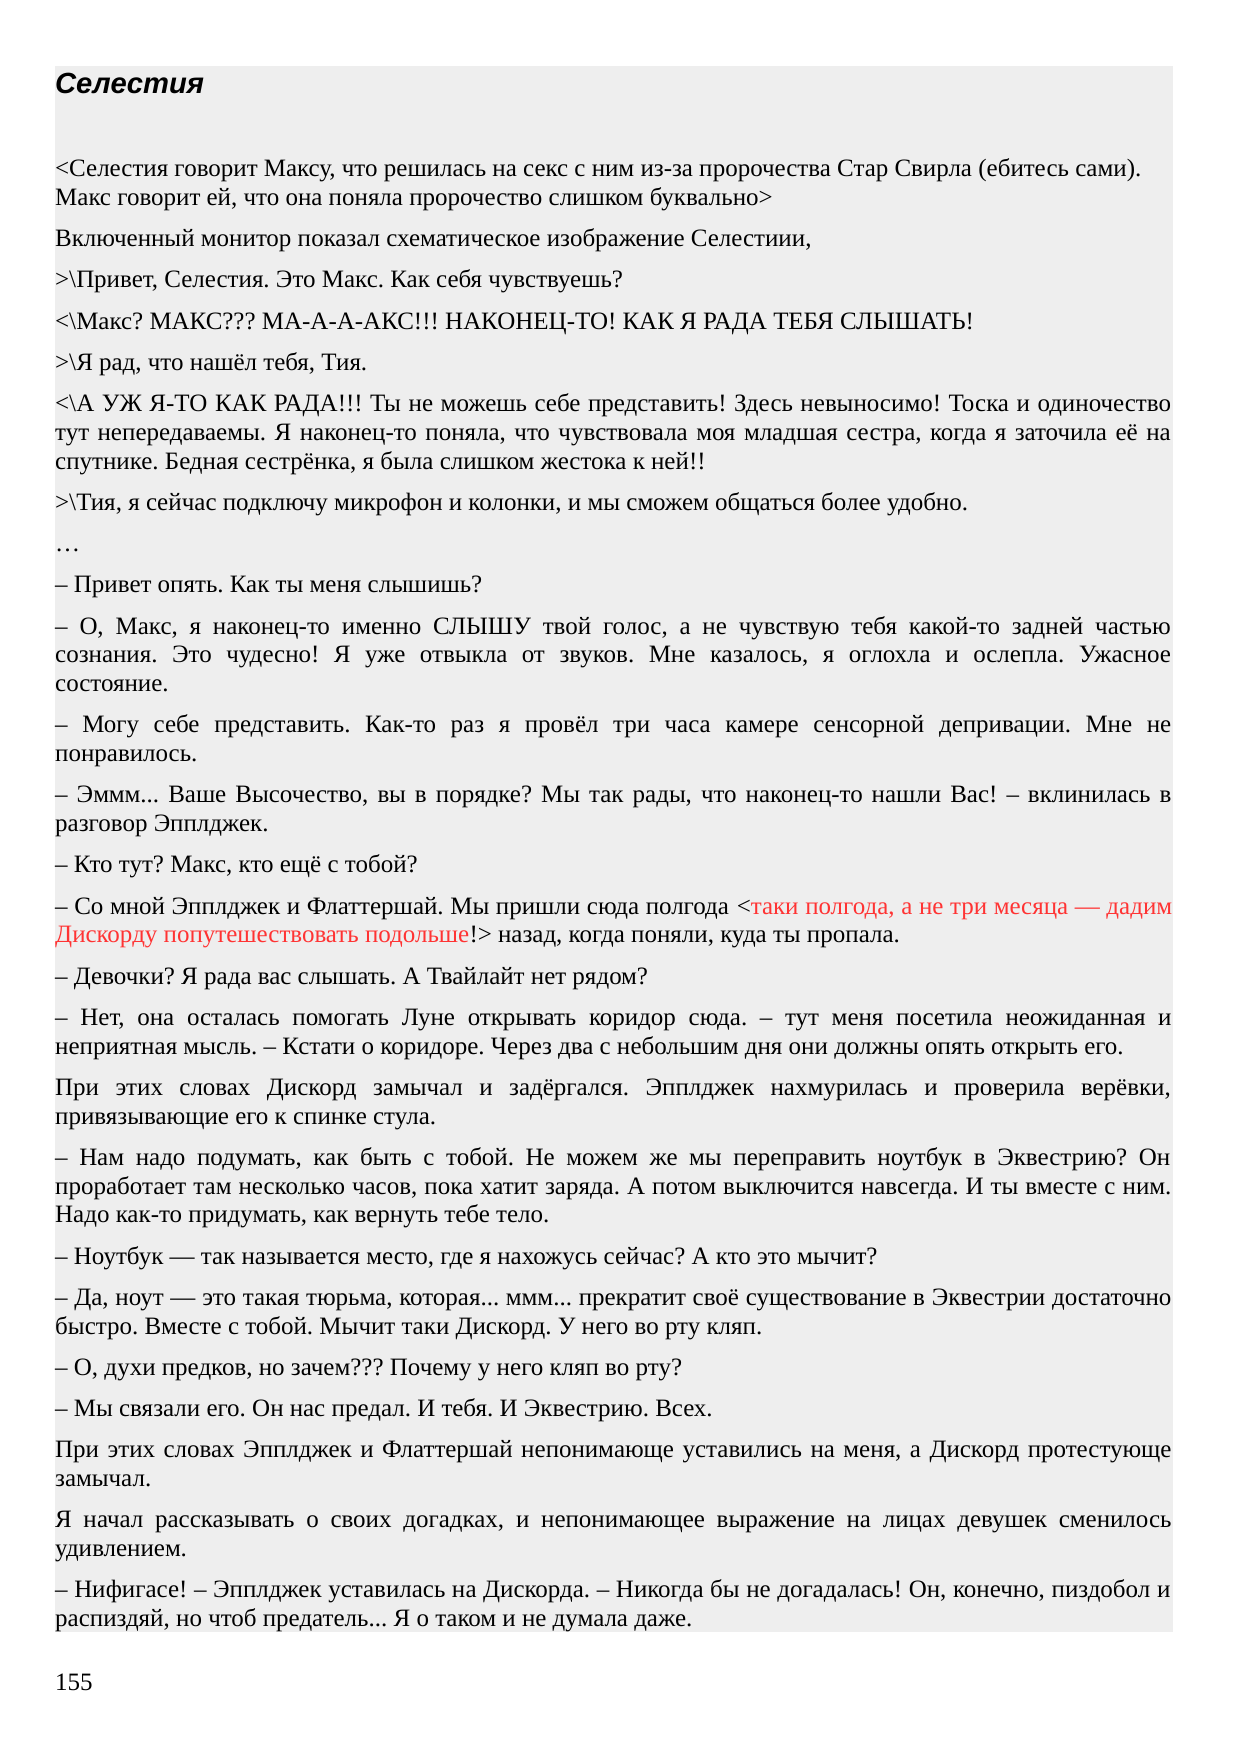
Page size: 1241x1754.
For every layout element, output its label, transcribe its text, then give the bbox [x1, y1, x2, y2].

text – Нет, она осталась помогать Луне открывать коридор сюда. – тут меня посетила неожиданная и неприятная мысль. – Кстати о коридоре. Через два с небольшим дня они должны опять открыть его. [55, 1002, 1173, 1059]
text – Да, ноут — это такая тюрьма, которая... ммм... прекратит своё существование в Эквестрии достаточно быстро. Вместе с тобой. Мычит таки Дискорд. У него во рту кляп. [55, 1282, 1173, 1339]
text При этих словах Дискорд замычал и задёргался. Эпплджек нахмурилась и проверила верёвки, привязывающие его к спинке стула. [55, 1072, 1173, 1129]
text >\Привет, Селестия. Это Макс. Как себя чувствуешь? [55, 264, 1173, 293]
text – Нам надо подумать, как быть с тобой. Не можем же мы переправить ноутбук в Эквестрию? Он проработает там несколько часов, пока хатит заряда. А потом выключится навсегда. И ты вместе с ним. Надо как-то придумать, как вернуть тебе тело. [55, 1142, 1173, 1228]
text – Могу себе представить. Как-то раз я провёл три часа камере сенсорной депривации. Мне не понравилось. [55, 709, 1173, 767]
text – Мы связали его. Он нас предал. И тебя. И Эквестрию. Всех. [55, 1393, 1173, 1422]
text При этих словах Эпплджек и Флаттершай непонимающе уставились на меня, а Дискорд протестующе замычал. [55, 1434, 1173, 1492]
text … [55, 528, 1173, 557]
text >\Тия, я сейчас подключу микрофон и колонки, и мы сможем общаться более удобно. [55, 487, 1173, 516]
subtitle Селестия [55, 66, 1173, 99]
text <\А УЖ Я-ТО КАК РАДА!!! Ты не можешь себе представить! Здесь невыносимо! Тоска и одиночество тут непередаваемы. Я наконец-то поняла, что чувствовала моя младшая сестра, когда я заточила её на спутнике. Бедная сестрёнка, я была слишком жестока к ней!! [55, 388, 1173, 474]
text – Нифигасе! – Эпплджек уставилась на Дискорда. – Никогда бы не догадалась! Он, конечно, пиздобол и распиздяй, но чтоб предатель... Я о таком и не думала даже. [55, 1574, 1173, 1632]
text – О, духи предков, но зачем??? Почему у него кляп во рту? [55, 1352, 1173, 1381]
text – Со мной Эпплджек и Флаттершай. Мы пришли сюда полгода <таки полгода, а не три месяца — дадим Дискорду попутешествовать подольше!> назад, когда поняли, куда ты пропала. [55, 891, 1173, 948]
text Включенный монитор показал схематическое изображение Селестиии, [55, 223, 1173, 252]
text Я начал рассказывать о своих догадках, и непонимающее выражение на лицах девушек сменилось удивлением. [55, 1504, 1173, 1562]
text – О, Макс, я наконец-то именно СЛЫШУ твой голос, а не чувствую тебя какой-то задней частью сознания. Это чудесно! Я уже отвыкла от звуков. Мне казалось, я оглохла и ослепла. Ужасное состояние. [55, 611, 1173, 697]
text – Привет опять. Как ты меня слышишь? [55, 569, 1173, 598]
text <Селестия говорит Максу, что решилась на секс с ним из-за пророчества Стар Свирла (ебитесь сами). Макс говорит ей, что она поняла пророчество слишком буквально> [55, 153, 1173, 211]
text <\Макс? МАКС??? МА-А-А-АКС!!! НАКОНЕЦ-ТО! КАК Я РАДА ТЕБЯ СЛЫШАТЬ! [55, 306, 1173, 334]
text – Кто тут? Макс, кто ещё с тобой? [55, 849, 1173, 878]
text – Эммм... Ваше Высочество, вы в порядке? Мы так рады, что наконец-то нашли Вас! – вклинилась в разговор Эпплджек. [55, 779, 1173, 837]
text – Девочки? Я рада вас слышать. А Твайлайт нет рядом? [55, 961, 1173, 989]
text >\Я рад, что нашёл тебя, Тия. [55, 347, 1173, 376]
text – Ноутбук — так называется место, где я нахожусь сейчас? А кто это мычит? [55, 1241, 1173, 1269]
